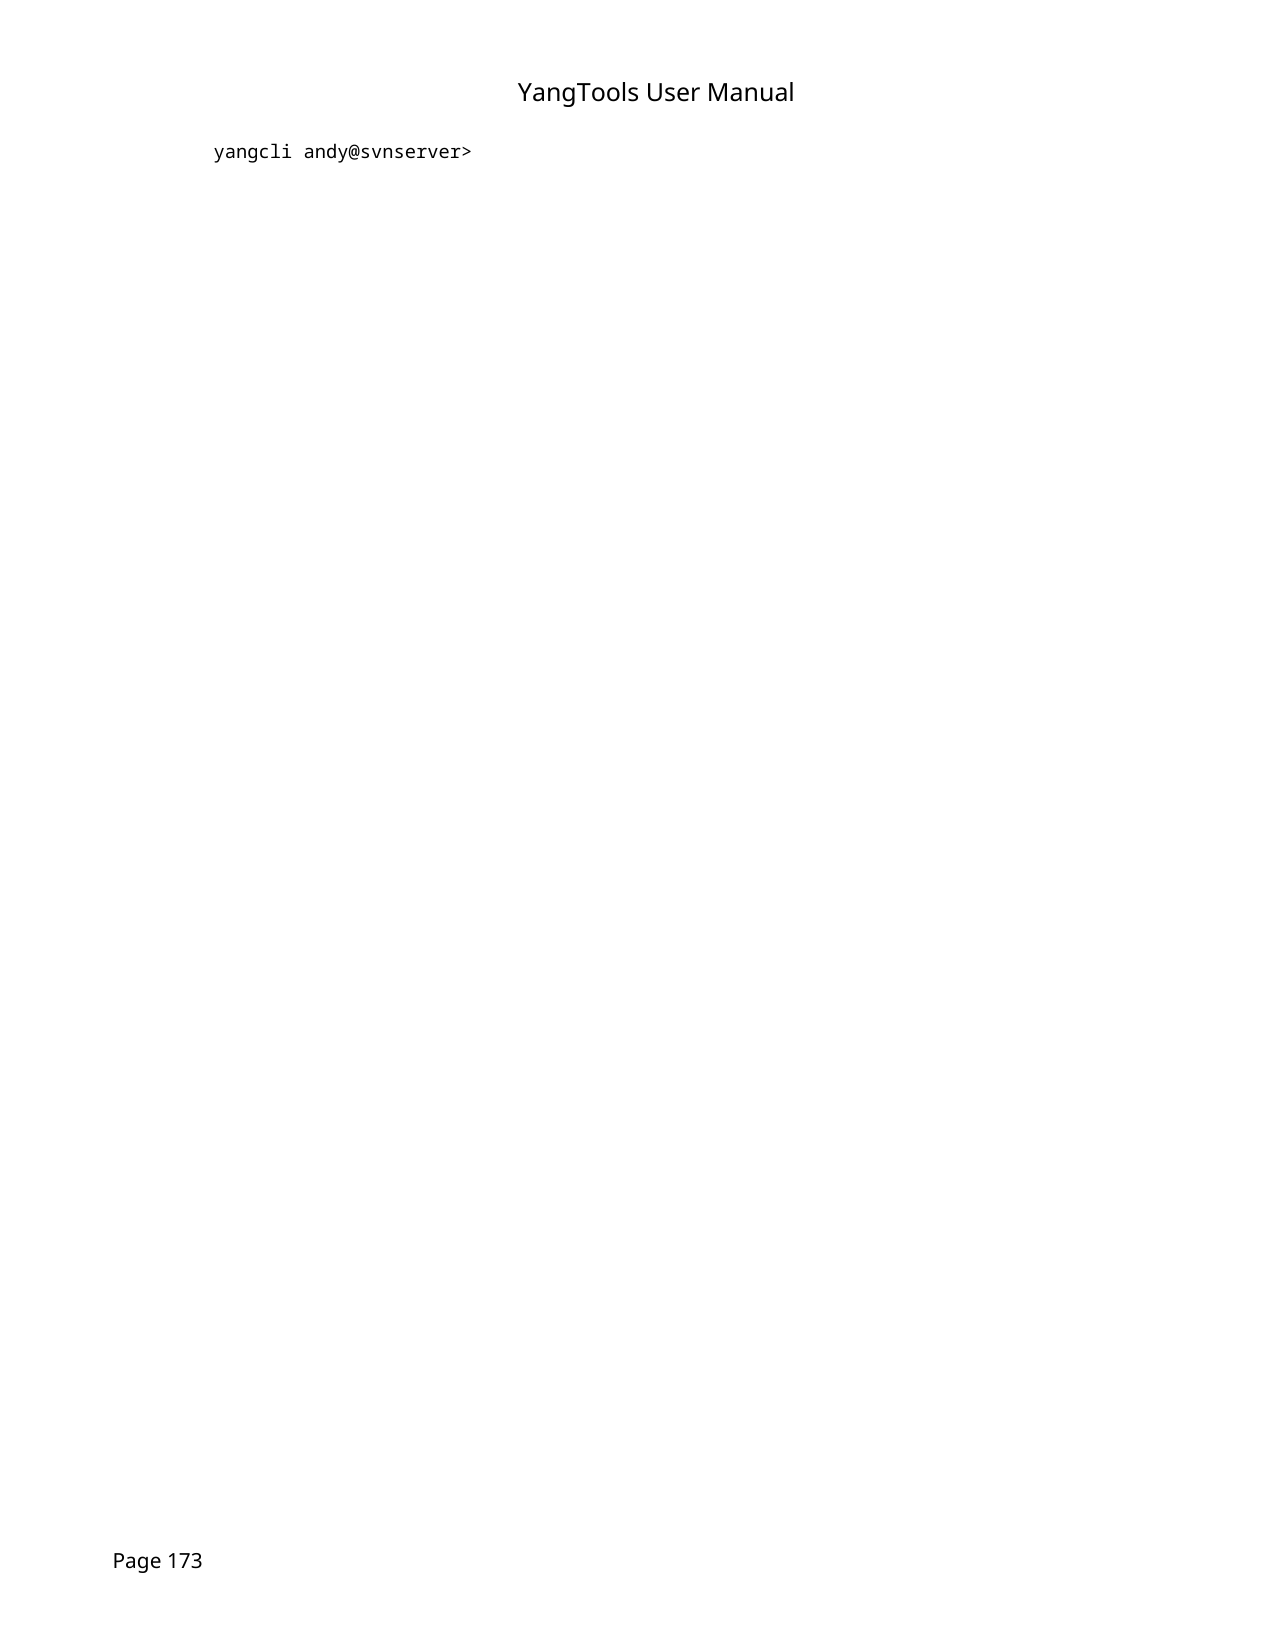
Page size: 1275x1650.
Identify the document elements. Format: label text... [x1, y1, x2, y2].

text yangcli andy@svnserver> [139, 138, 1200, 164]
